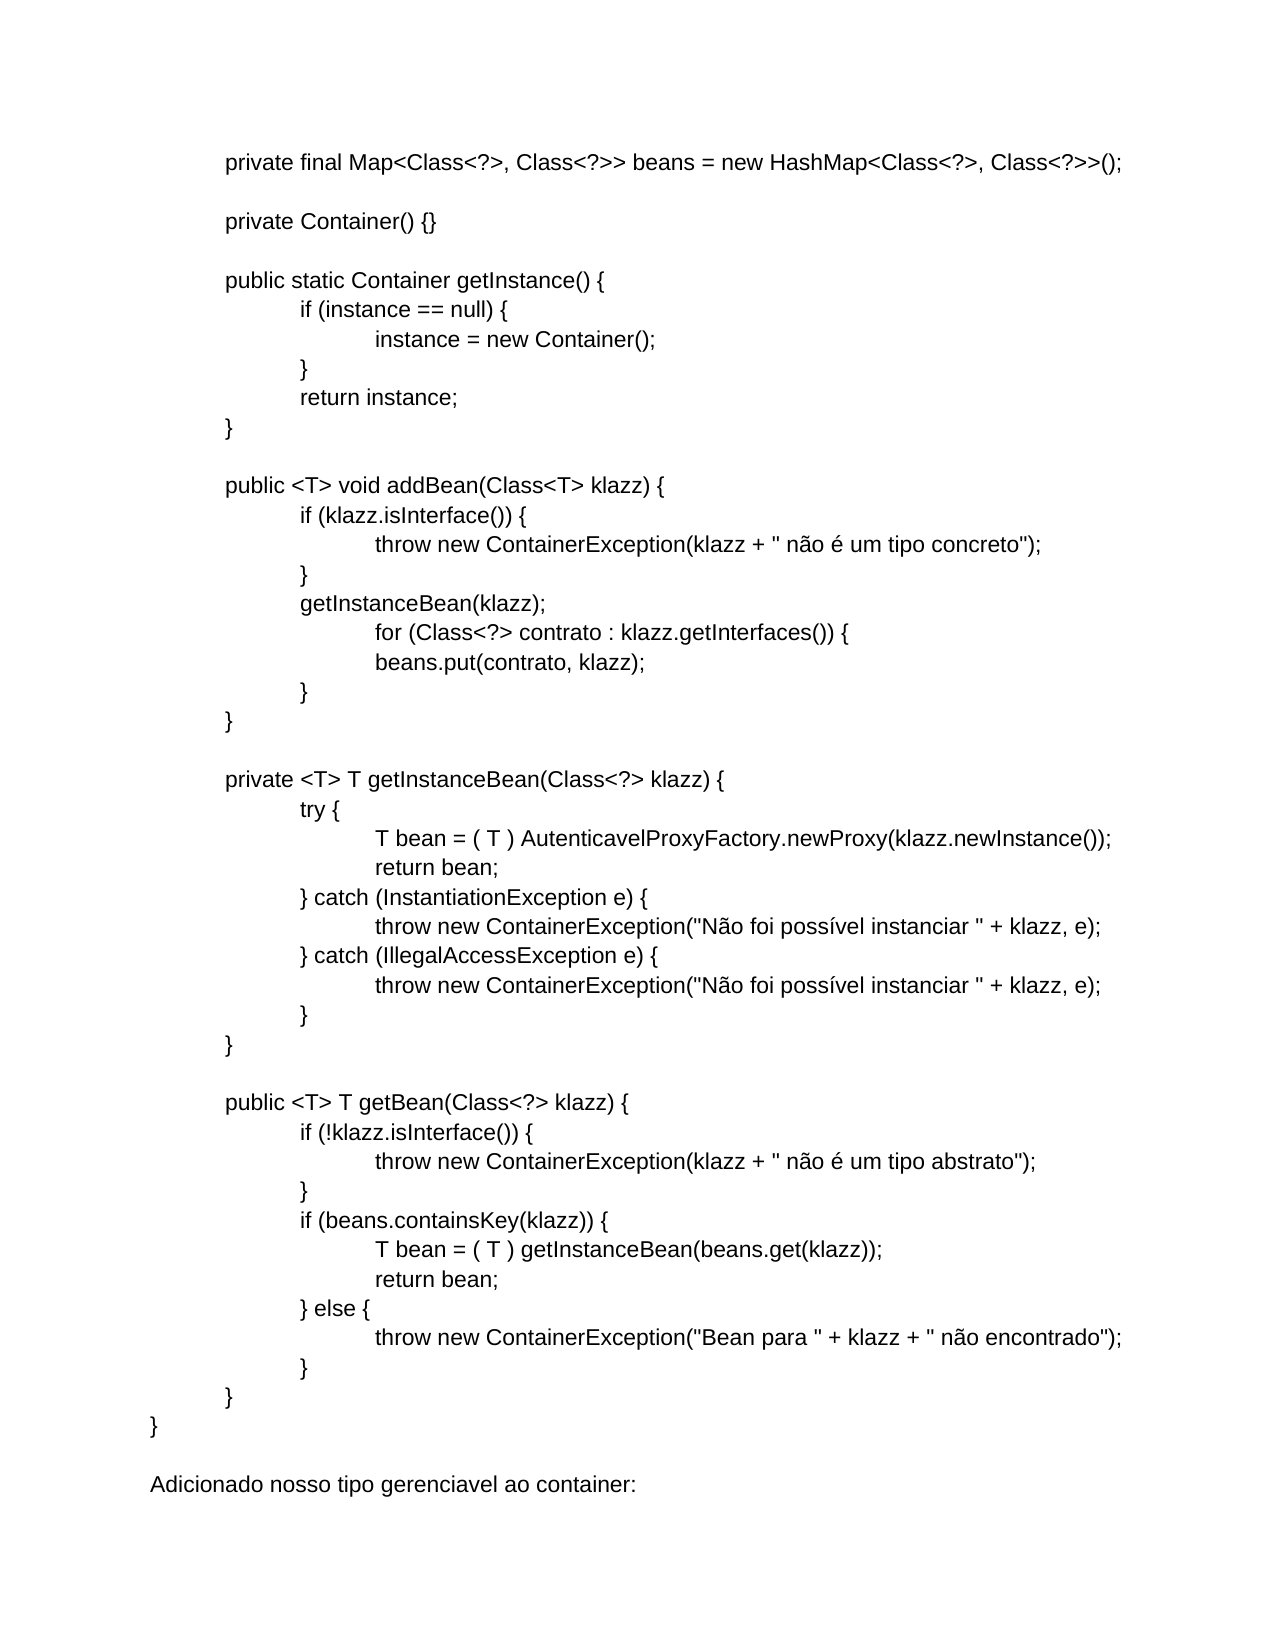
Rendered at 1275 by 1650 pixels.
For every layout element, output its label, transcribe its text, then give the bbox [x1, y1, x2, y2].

text public <T> T getBean(Class<?> klazz) { [150, 1090, 1125, 1116]
text } [150, 1031, 1125, 1057]
text try { [225, 796, 1125, 822]
text } [225, 356, 1125, 381]
text if (!klazz.isInterface()) { [225, 1119, 1125, 1145]
text private <T> T getInstanceBean(Class<?> klazz) { [150, 767, 1125, 792]
text } [150, 1413, 1125, 1439]
text throw new ContainerException("Não foi possível instanciar " + klazz, e); [225, 972, 1125, 998]
text if (klazz.isInterface()) { [225, 502, 1125, 528]
text private Container() {} [150, 209, 1125, 234]
text } catch (InstantiationException e) { [225, 884, 1125, 910]
text } [225, 1002, 1125, 1027]
text beans.put(contrato, klazz); [225, 649, 1125, 675]
text if (beans.containsKey(klazz)) { [225, 1207, 1125, 1233]
text } else { [225, 1296, 1125, 1321]
text } [225, 679, 1125, 704]
text } [150, 1384, 1125, 1409]
text throw new ContainerException(klazz + " não é um tipo concreto"); [225, 532, 1125, 557]
text T bean = ( T ) AutenticavelProxyFactory.newProxy(klazz.newInstance()); [300, 826, 1125, 851]
text throw new ContainerException("Não foi possível instanciar " + klazz, e); [225, 914, 1125, 939]
text public static Container getInstance() { [150, 267, 1125, 293]
text } [225, 1178, 1125, 1204]
text return instance; [225, 385, 1125, 411]
text private final Map<Class<?>, Class<?>> beans = new HashMap<Class<?>, Class<?>>(); [150, 150, 1125, 176]
text return bean; [300, 1266, 1125, 1292]
text T bean = ( T ) getInstanceBean(beans.get(klazz)); [300, 1237, 1125, 1262]
text } [150, 414, 1125, 440]
text } [225, 561, 1125, 587]
text } [225, 1354, 1125, 1380]
text public <T> void addBean(Class<T> klazz) { [150, 473, 1125, 499]
text getInstanceBean(klazz); [225, 591, 1125, 616]
text Adicionado nosso tipo gerenciavel ao container: [150, 1472, 1125, 1497]
text throw new ContainerException(klazz + " não é um tipo abstrato"); [225, 1149, 1125, 1174]
text } [150, 708, 1125, 734]
text for (Class<?> contrato : klazz.getInterfaces()) { [225, 620, 1125, 646]
text if (instance == null) { [225, 297, 1125, 322]
text instance = new Container(); [225, 326, 1125, 352]
text throw new ContainerException("Bean para " + klazz + " não encontrado"); [225, 1325, 1125, 1351]
text return bean; [300, 855, 1125, 881]
text } catch (IllegalAccessException e) { [225, 943, 1125, 969]
